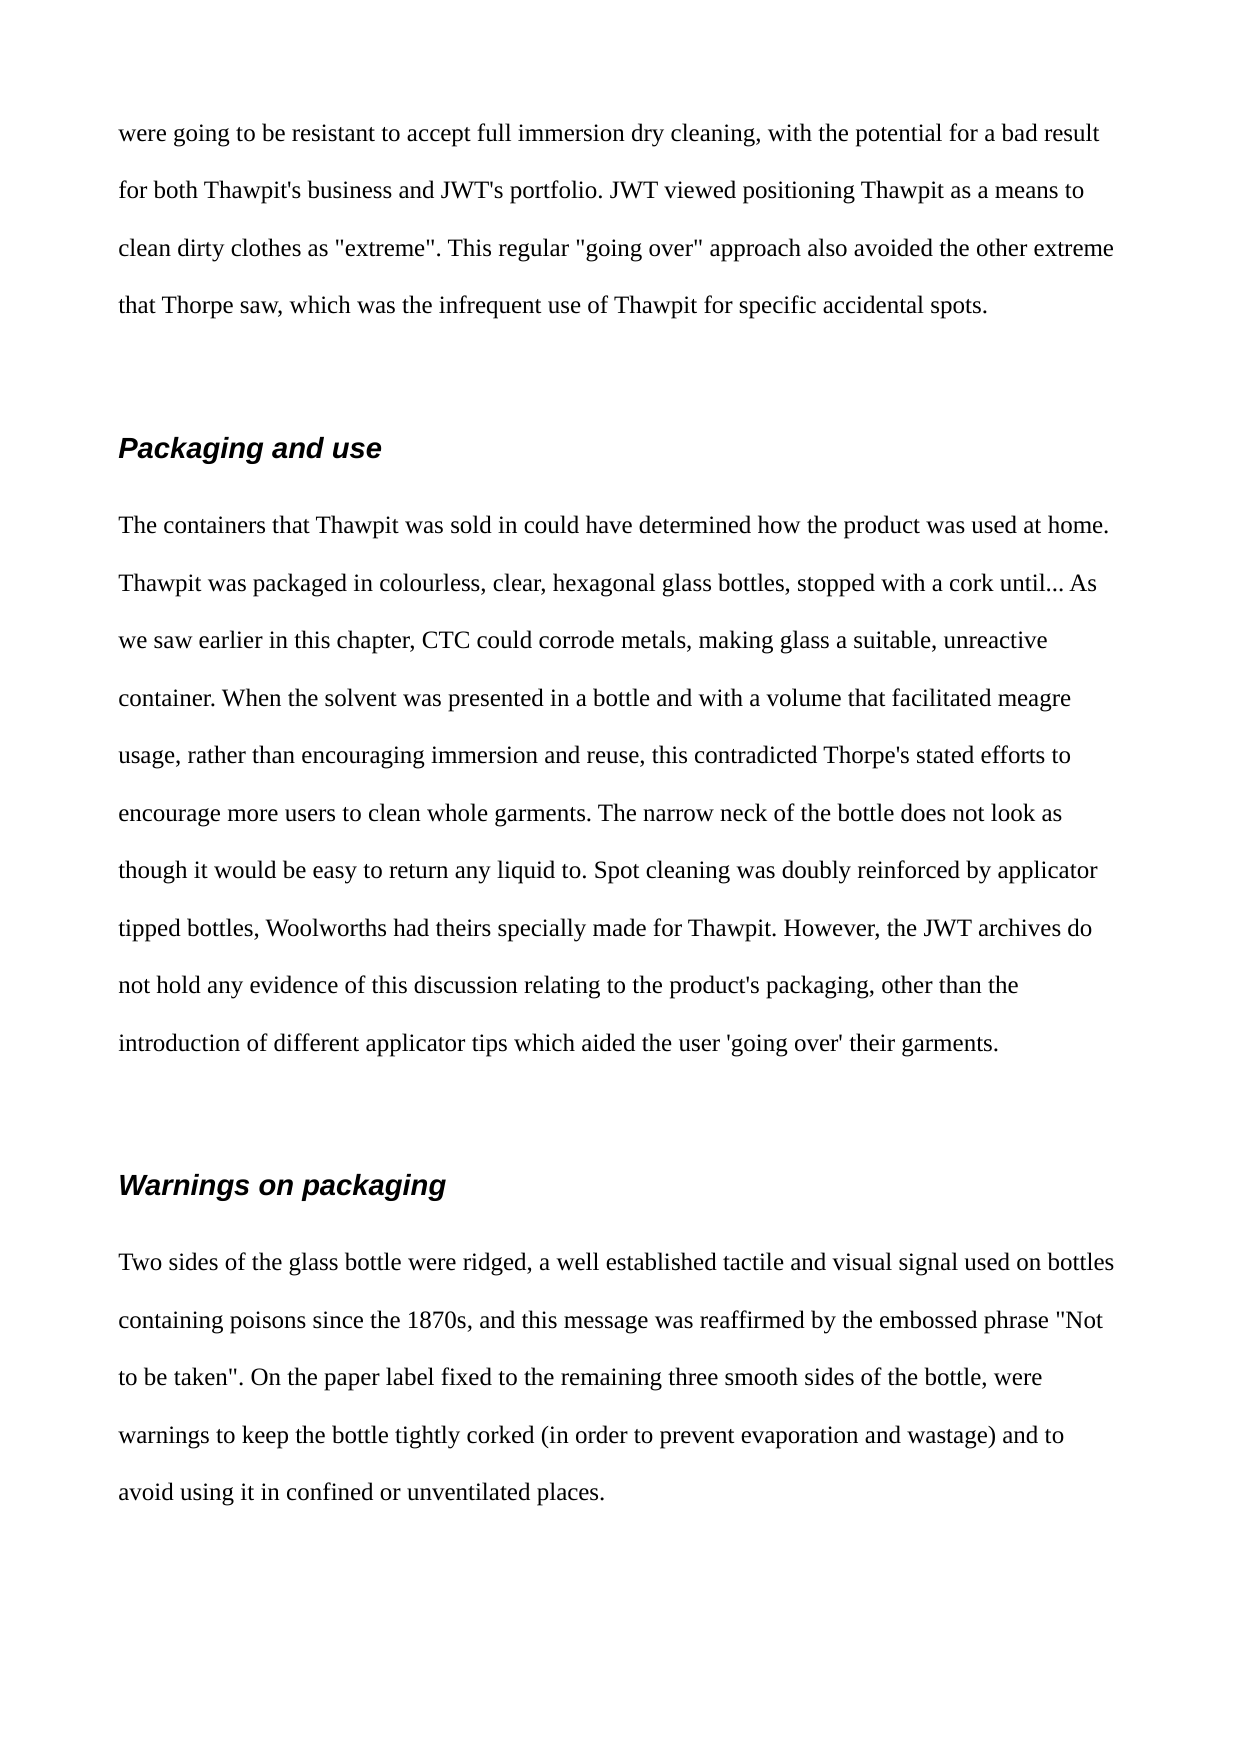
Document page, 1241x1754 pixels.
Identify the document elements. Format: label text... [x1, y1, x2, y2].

text were going to be resistant to accept full immersion dry cleaning, with the potential for a bad result for both Thawpit's business and JWT's portfolio. JWT viewed positioning Thawpit as a means to clean dirty clothes as "extreme". This regular "going over" approach also avoided the other extreme that Thorpe saw, which was the infrequent use of Thawpit for specific accidental spots. [118, 118, 1122, 319]
text Two sides of the glass bottle were ridged, a well established tactile and visual signal used on bottles containing poisons since the 1870s, and this message was reaffirmed by the embossed phrase "Not to be taken". On the paper label fixed to the remaining three smooth sides of the bottle, were warnings to keep the bottle tightly corked (in order to prevent evaporation and wastage) and to avoid using it in confined or unventilated places. [118, 1247, 1122, 1506]
subtitle Packaging and use [118, 431, 1122, 464]
subtitle Warnings on packaging [118, 1168, 1122, 1201]
text The containers that Thawpit was sold in could have determined how the product was used at home. Thawpit was packaged in colourless, clear, hexagonal glass bottles, stopped with a cork until... As we saw earlier in this chapter, CTC could corrode metals, making glass a suitable, unreactive container. When the solvent was presented in a bottle and with a volume that facilitated meagre usage, rather than encouraging immersion and reuse, this contradicted Thorpe's stated efforts to encourage more users to clean whole garments. The narrow neck of the bottle does not look as though it would be easy to return any liquid to. Spot cleaning was doubly reinforced by applicator tipped bottles, Woolworths had theirs specially made for Thawpit. However, the JWT archives do not hold any evidence of this discussion relating to the product's packaging, other than the introduction of different applicator tips which aided the user 'going over' their garments. [118, 510, 1122, 1056]
